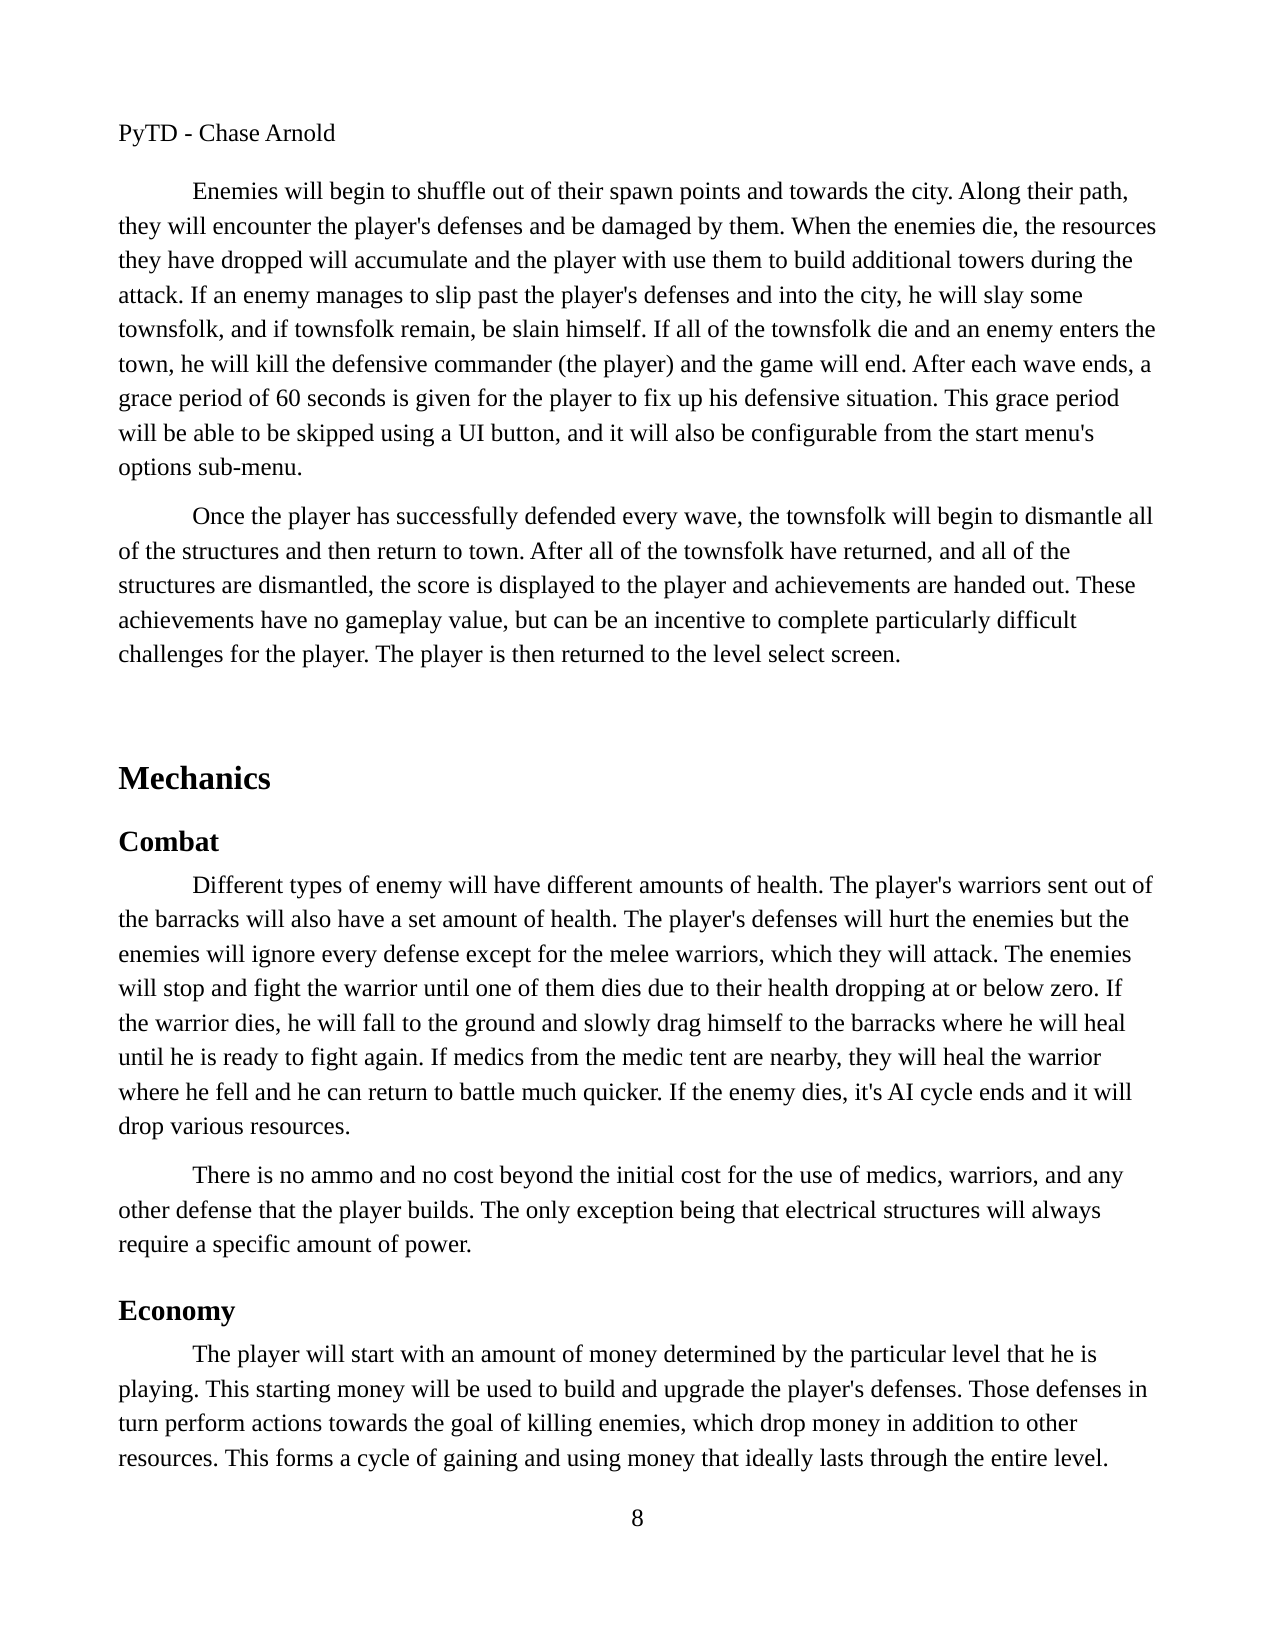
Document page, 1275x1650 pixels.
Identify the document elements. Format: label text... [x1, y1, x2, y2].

subtitle Combat [118, 824, 1157, 858]
text Enemies will begin to shuffle out of their spawn points and towards the city. Along their path, they will encounter the player's defenses and be damaged by them. When the enemies die, the resources they have dropped will accumulate and the player with use them to build additional towers during the attack. If an enemy manages to slip past the player's defenses and into the city, he will slay some townsfolk, and if townsfolk remain, be slain himself. If all of the townsfolk die and an enemy enters the town, he will kill the defensive commander (the player) and the game will end. After each wave ends, a grace period of 60 seconds is given for the player to fix up his defensive situation. This grace period will be able to be skipped using a UI button, and it will also be configurable from the start menu's options sub-menu. [118, 176, 1157, 481]
text The player will start with an amount of money determined by the particular level that he is playing. This starting money will be used to build and upgrade the player's defenses. Those defenses in turn perform actions towards the goal of killing enemies, which drop money in addition to other resources. This forms a cycle of gaining and using money that ideally lasts through the entire level. [118, 1339, 1157, 1472]
text Once the player has successfully defended every wave, the townsfolk will begin to dismantle all of the structures and then return to town. After all of the townsfolk have returned, and all of the structures are dismantled, the score is displayed to the player and achievements are handed out. These achievements have no gameplay value, but can be an incentive to complete particularly difficult challenges for the player. The player is then returned to the level select screen. [118, 501, 1157, 668]
subtitle Economy [118, 1293, 1157, 1327]
subtitle Mechanics [118, 758, 1157, 797]
text Different types of enemy will have different amounts of health. The player's warriors sent out of the barracks will also have a set amount of health. The player's defenses will hurt the enemies but the enemies will ignore every defense except for the melee warriors, which they will attack. The enemies will stop and fight the warrior until one of them dies due to their health dropping at or below zero. If the warrior dies, he will fall to the ground and slowly drag himself to the barracks where he will heal until he is ready to fight again. If medics from the medic tent are nearby, they will heal the warrior where he fell and he can return to battle much quicker. If the enemy dies, it's AI cycle ends and it will drop various resources. [118, 870, 1157, 1140]
text There is no ammo and no cost beyond the initial cost for the use of medics, warriors, and any other defense that the player builds. The only exception being that electrical structures will always require a specific amount of power. [118, 1161, 1157, 1258]
